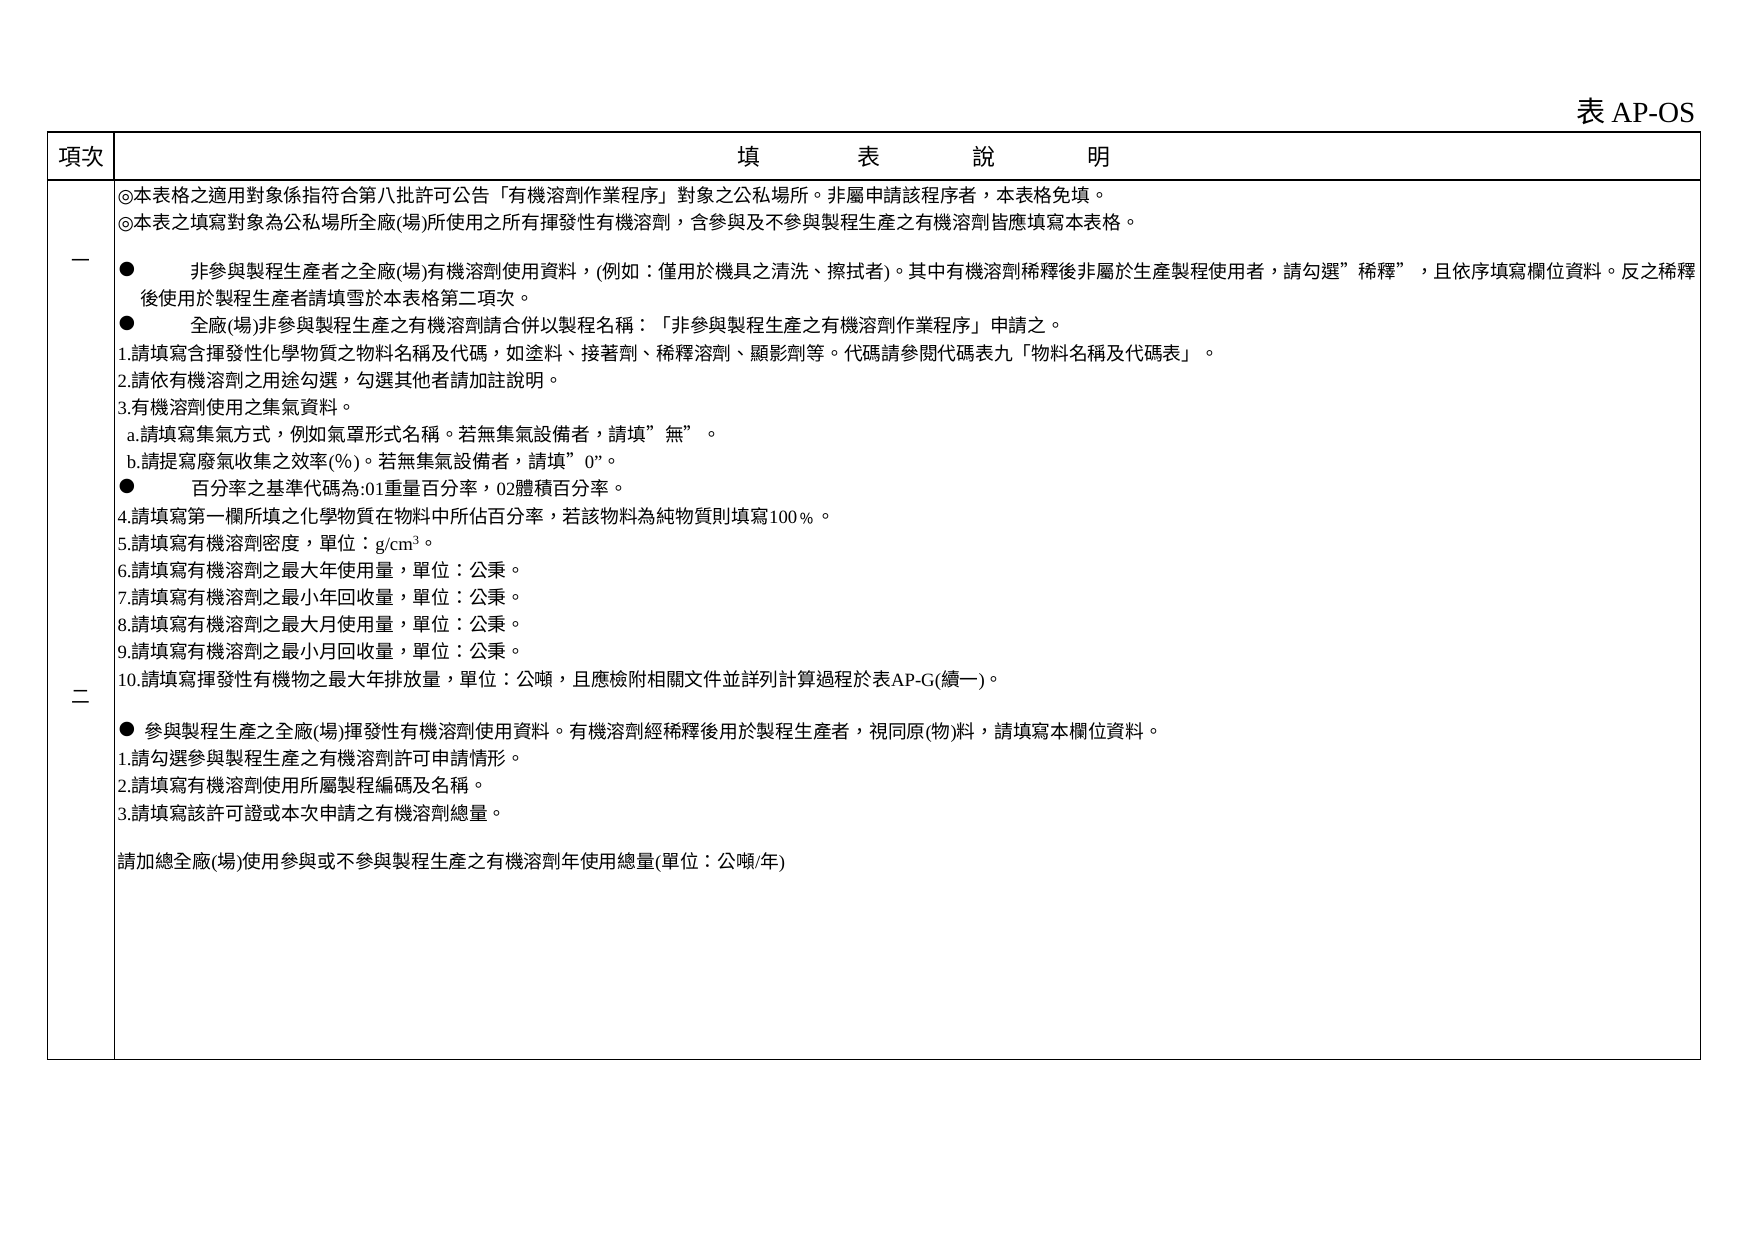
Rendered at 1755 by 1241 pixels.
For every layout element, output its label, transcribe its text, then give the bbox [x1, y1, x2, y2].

table_cell ◎本表格之適用對象係指符合第八批許可公告「有機溶劑作業程序」對象之公私場所。非屬申請該程序者，本表格免填。 ◎本表之填寫對象為公私場所全廠(場)所使用之所有揮發性有機溶劑，含參與及不參與製程生產之有機溶劑皆應填寫本表格。 非參與製程生產者之全廠(場)有機溶劑使用資料，(例如：僅用於機具之清洗、擦拭者)。其中有機溶劑稀釋後非屬於生產製程使用者，請勾選”稀釋”，且依序填寫欄位資料。反之稀釋後使用於製程生產者請填雪於本表格第二項次。 全廠(場)非參與製程生產之有機溶劑請合併以製程名稱：「非參與製程生產之有機溶劑作業程序」申請之。 1.請填寫含揮發性化學物質之物料名稱及代碼，如塗料、接著劑、稀釋溶劑、顯影劑等。代碼請參閱代碼表九「物料名稱及代碼表」。 2.請依有機溶劑之用途勾選，勾選其他者請加註說明。 3.有機溶劑使用之集氣資料。 a.請填寫集氣方式，例如氣罩形式名稱。若無集氣設備者，請填”無”。 b.請提寫廢氣收集之效率(％)。若無集氣設備者，請填”0”。 百分率之基準代碼為:01重量百分率，02體積百分率。 4.請填寫第一欄所填之化學物質在物料中所佔百分率，若該物料為純物質則填寫100﹪。 5.請填寫有機溶劑密度，單位：g/cm3。 6.請填寫有機溶劑之最大年使用量，單位：公秉。 7.請填寫有機溶劑之最小年回收量，單位：公秉。 8.請填寫有機溶劑之最大月使用量，單位：公秉。 9.請填寫有機溶劑之最小月回收量，單位：公秉。 10.請填寫揮發性有機物之最大年排放量，單位：公噸，且應檢附相關文件並詳列計算過程於表AP-G(續一)。 參與製程生產之全廠(場)揮發性有機溶劑使用資料。有機溶劑經稀釋後用於製程生產者，視同原(物)料，請填寫本欄位資料。 1.請勾選參與製程生產之有機溶劑許可申請情形。 2.請填寫有機溶劑使用所屬製程編碼及名稱。 3.請填寫該許可證或本次申請之有機溶劑總量。 請加總全廠(場)使用參與或不參與製程生產之有機溶劑年使用總量(單位：公噸/年) [115, 181, 1700, 1059]
table_header 項次 [48, 133, 113, 178]
table_header 填 表 說 明 [115, 133, 1700, 178]
table_cell 一 二 [48, 181, 114, 1059]
text 表AP-OS [47, 89, 1695, 131]
